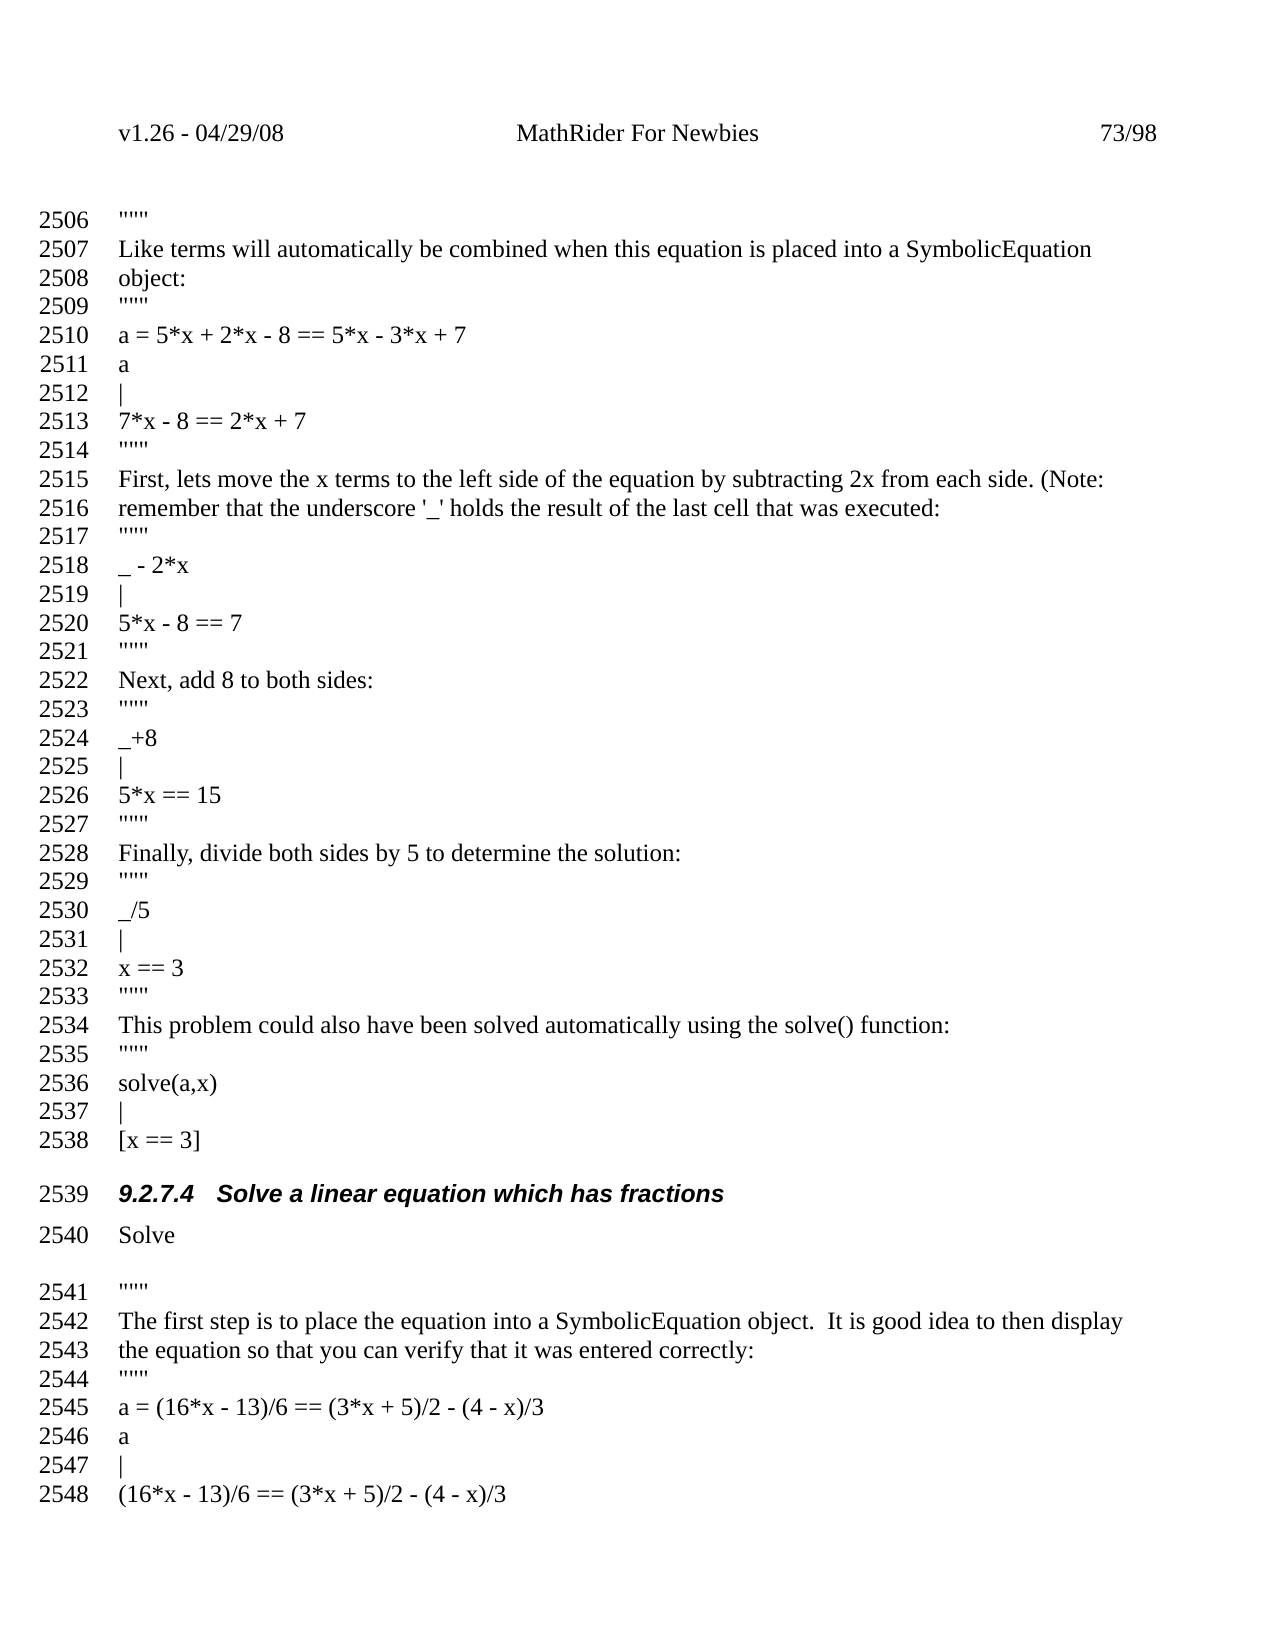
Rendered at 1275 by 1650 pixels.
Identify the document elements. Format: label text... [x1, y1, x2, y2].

text The first step is to place the equation into a SymbolicEquation object. It is good idea to then display the equation so that you can verify that it was entered correctly: [118, 1306, 1157, 1364]
text """ [118, 521, 1157, 550]
text Like terms will automatically be combined when this equation is placed into a SymbolicEquation object: [118, 234, 1157, 291]
text | [118, 579, 1157, 608]
text """ [118, 1364, 1157, 1392]
text a = 5*x + 2*x - 8 == 5*x - 3*x + 7 [118, 320, 1157, 349]
text | [118, 1096, 1157, 1125]
text 7*x - 8 == 2*x + 7 [118, 406, 1157, 435]
text """ [118, 636, 1157, 665]
text solve(a,x) [118, 1068, 1157, 1096]
text This problem could also have been solved automatically using the solve() function: [118, 1010, 1157, 1039]
text 5*x - 8 == 7 [118, 608, 1157, 636]
text """ [118, 866, 1157, 895]
text 5*x == 15 [118, 780, 1157, 809]
text | [118, 378, 1157, 406]
text _ - 2*x [118, 550, 1157, 579]
text """ [118, 694, 1157, 723]
text """ [118, 981, 1157, 1010]
text """ [118, 809, 1157, 838]
text """ [118, 205, 1157, 234]
text Finally, divide both sides by 5 to determine the solution: [118, 838, 1157, 866]
text """ [118, 435, 1157, 464]
text """ [118, 1039, 1157, 1068]
text | [118, 751, 1157, 780]
subtitle Solve a linear equation which has fractions [118, 1179, 1157, 1207]
text | [118, 924, 1157, 953]
text """ [118, 1277, 1157, 1306]
text x == 3 [118, 953, 1157, 981]
text [x == 3] [118, 1125, 1157, 1154]
text | [118, 1450, 1157, 1479]
text a [118, 1421, 1157, 1450]
text _+8 [118, 723, 1157, 751]
text a = (16*x - 13)/6 == (3*x + 5)/2 - (4 - x)/3 [118, 1392, 1157, 1421]
text Solve [118, 1220, 1157, 1249]
text First, lets move the x terms to the left side of the equation by subtracting 2x from each side. (Note: remember that the underscore '_' holds the result of the last cell that was executed: [118, 464, 1157, 521]
text Next, add 8 to both sides: [118, 665, 1157, 694]
text _/5 [118, 895, 1157, 924]
text a [118, 349, 1157, 378]
text """ [118, 291, 1157, 320]
text (16*x - 13)/6 == (3*x + 5)/2 - (4 - x)/3 [118, 1479, 1157, 1507]
